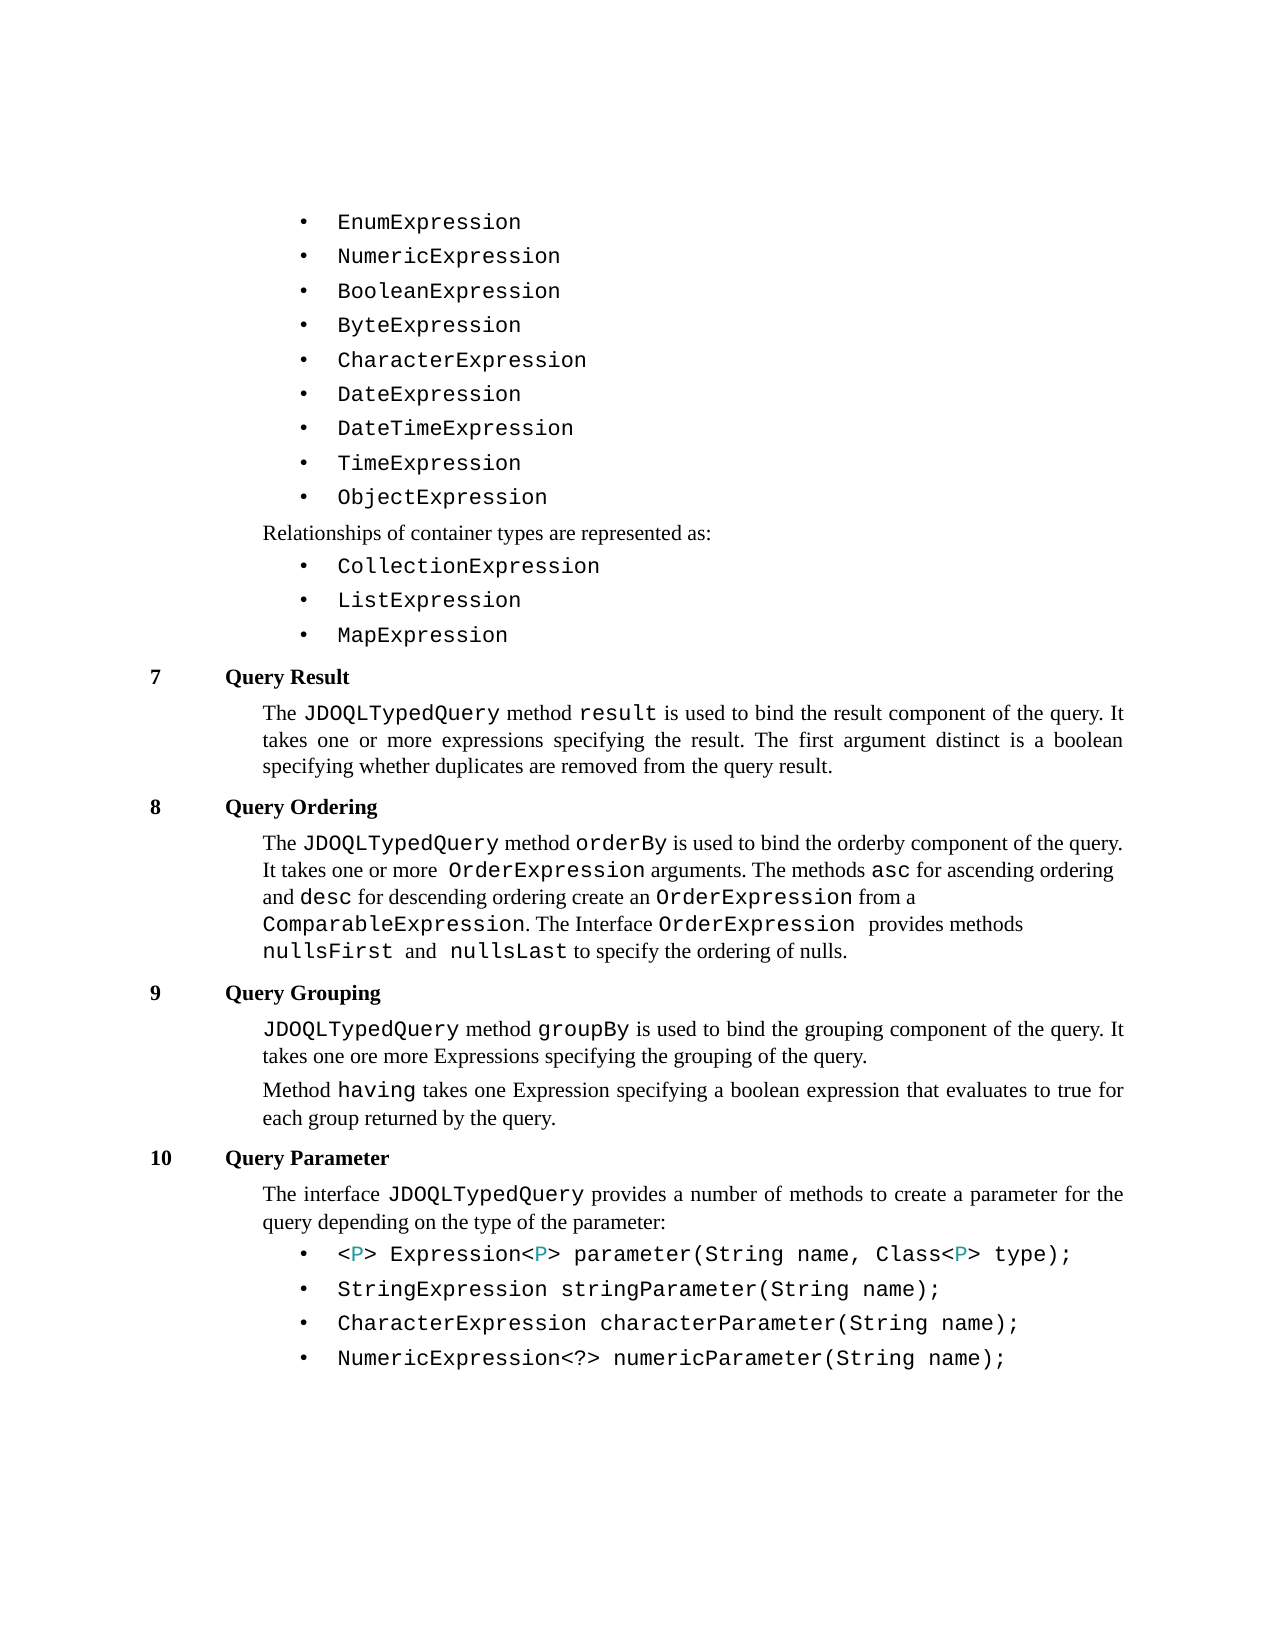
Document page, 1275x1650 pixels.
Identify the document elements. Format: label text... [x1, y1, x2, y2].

text Method having takes one Expression specifying a boolean expression that evaluates to true for each group returned by the query. [262, 1077, 1125, 1130]
text The JDOQLTypedQuery method result is used to bind the result component of the query. It takes one or more expressions specifying the result. The first argument distinct is a boolean specifying whether duplicates are removed from the query result. [262, 699, 1125, 779]
list CollectionExpression [300, 554, 1125, 580]
subtitle Query Result [150, 663, 1125, 689]
subtitle Query Ordering [150, 793, 1125, 819]
list CharacterExpression [300, 347, 1125, 373]
list EnumExpression [300, 210, 1125, 236]
list CharacterExpression characterParameter(String name); [300, 1311, 1125, 1337]
list DateExpression [300, 382, 1125, 408]
list BooleanExpression [300, 279, 1125, 305]
list NumericExpression<?> numericParameter(String name); [300, 1346, 1125, 1372]
list MapExpression [300, 622, 1125, 648]
list ListExpression [300, 588, 1125, 614]
text Relationships of container types are represented as: [262, 519, 1125, 545]
list <P> Expression<P> parameter(String name, Class<P> type); [300, 1242, 1125, 1268]
text JDOQLTypedQuery method groupBy is used to bind the grouping component of the query. It takes one ore more Expressions specifying the grouping of the query. [262, 1016, 1125, 1069]
list TimeExpression [300, 451, 1125, 477]
list ByteExpression [300, 313, 1125, 339]
list NumericExpression [300, 244, 1125, 270]
list ObjectExpression [300, 485, 1125, 511]
text The JDOQLTypedQuery method orderBy is used to bind the orderby component of the query. It takes one or more OrderExpression arguments. The methods asc for ascending ordering and desc for descending ordering create an OrderExpression from a ComparableExpression. The Interface OrderExpression provides methods nullsFirst and nullsLast to specify the ordering of nulls. [262, 830, 1125, 964]
list StringExpression stringParameter(String name); [300, 1277, 1125, 1303]
subtitle Query Grouping [150, 979, 1125, 1005]
list DateTimeExpression [300, 416, 1125, 442]
subtitle Query Parameter [150, 1144, 1125, 1171]
text The interface JDOQLTypedQuery provides a number of methods to create a parameter for the query depending on the type of the parameter: [262, 1181, 1125, 1234]
